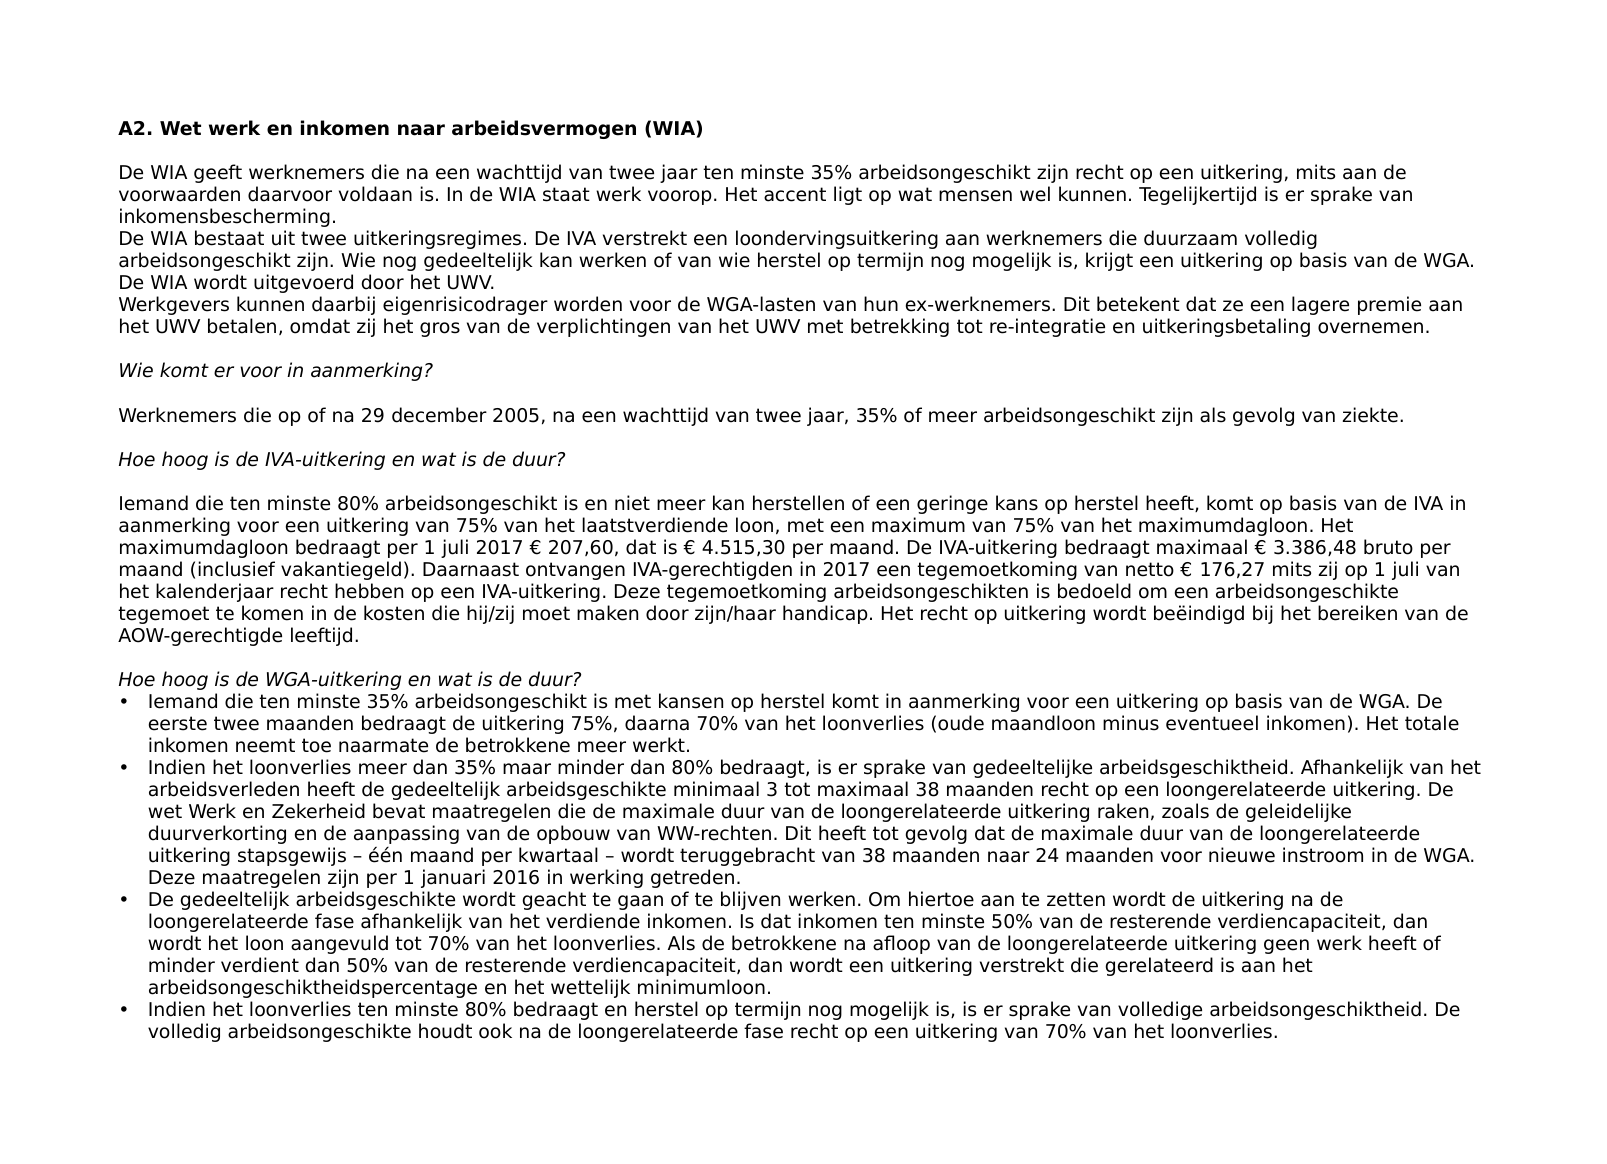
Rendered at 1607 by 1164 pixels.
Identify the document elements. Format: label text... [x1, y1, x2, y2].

text De WIA bestaat uit twee uitkeringsregimes. De IVA verstrekt een loondervingsuitkering aan werknemers die duurzaam volledig arbeidsongeschikt zijn. Wie nog gedeeltelijk kan werken of van wie herstel op termijn nog mogelijk is, krijgt een uitkering op basis van de WGA. De WIA wordt uitgevoerd door het UWV. [118, 228, 1488, 294]
text • Indien het loonverlies meer dan 35% maar minder dan 80% bedraagt, is er sprake van gedeeltelijke arbeidsgeschiktheid. Afhankelijk van het arbeidsverleden heeft de gedeeltelijk arbeidsgeschikte minimaal 3 tot maximaal 38 maanden recht op een loongerelateerde uitkering. De wet Werk en Zekerheid bevat maatregelen die de maximale duur van de loongerelateerde uitkering raken, zoals de geleidelijke duurverkorting en de aanpassing van de opbouw van WW-rechten. Dit heeft tot gevolg dat de maximale duur van de loongerelateerde uitkering stapsgewijs – één maand per kwartaal – wordt teruggebracht van 38 maanden naar 24 maanden voor nieuwe instroom in de WGA. Deze maatregelen zijn per 1 januari 2016 in werking getreden. [118, 757, 1488, 889]
subtitle Wie komt er voor in aanmerking? [118, 360, 1488, 382]
text • Indien het loonverlies ten minste 80% bedraagt en herstel op termijn nog mogelijk is, is er sprake van volledige arbeidsongeschiktheid. De volledig arbeidsongeschikte houdt ook na de loongerelateerde fase recht op een uitkering van 70% van het loonverlies. [118, 998, 1488, 1042]
subtitle A2. Wet werk en inkomen naar arbeidsvermogen (WIA) [118, 118, 1488, 140]
text Werkgevers kunnen daarbij eigenrisicodrager worden voor de WGA-lasten van hun ex-werknemers. Dit betekent dat ze een lagere premie aan het UWV betalen, omdat zij het gros van de verplichtingen van het UWV met betrekking tot re-integratie en uitkeringsbetaling overnemen. [118, 294, 1488, 338]
subtitle Hoe hoog is de WGA-uitkering en wat is de duur? [118, 669, 1488, 691]
subtitle Hoe hoog is de IVA-uitkering en wat is de duur? [118, 449, 1488, 471]
text • Iemand die ten minste 35% arbeidsongeschikt is met kansen op herstel komt in aanmerking voor een uitkering op basis van de WGA. De eerste twee maanden bedraagt de uitkering 75%, daarna 70% van het loonverlies (oude maandloon minus eventueel inkomen). Het totale inkomen neemt toe naarmate de betrokkene meer werkt. [118, 691, 1488, 757]
text De WIA geeft werknemers die na een wachttijd van twee jaar ten minste 35% arbeidsongeschikt zijn recht op een uitkering, mits aan de voorwaarden daarvoor voldaan is. In de WIA staat werk voorop. Het accent ligt op wat mensen wel kunnen. Tegelijkertijd is er sprake van inkomensbescherming. [118, 162, 1488, 228]
text Iemand die ten minste 80% arbeidsongeschikt is en niet meer kan herstellen of een geringe kans op herstel heeft, komt op basis van de IVA in aanmerking voor een uitkering van 75% van het laatstverdiende loon, met een maximum van 75% van het maximumdagloon. Het maximumdagloon bedraagt per 1 juli 2017 € 207,60, dat is € 4.515,30 per maand. De IVA-uitkering bedraagt maximaal € 3.386,48 bruto per maand (inclusief vakantiegeld). Daarnaast ontvangen IVA-gerechtigden in 2017 een tegemoetkoming van netto € 176,27 mits zij op 1 juli van het kalenderjaar recht hebben op een IVA-uitkering. Deze tegemoetkoming arbeidsongeschikten is bedoeld om een arbeidsongeschikte tegemoet te komen in de kosten die hij/zij moet maken door zijn/haar handicap. Het recht op uitkering wordt beëindigd bij het bereiken van de AOW-gerechtigde leeftijd. [118, 493, 1488, 647]
text Werknemers die op of na 29 december 2005, na een wachttijd van twee jaar, 35% of meer arbeidsongeschikt zijn als gevolg van ziekte. [118, 404, 1488, 426]
text • De gedeeltelijk arbeidsgeschikte wordt geacht te gaan of te blijven werken. Om hiertoe aan te zetten wordt de uitkering na de loongerelateerde fase afhankelijk van het verdiende inkomen. Is dat inkomen ten minste 50% van de resterende verdiencapaciteit, dan wordt het loon aangevuld tot 70% van het loonverlies. Als de betrokkene na afloop van de loongerelateerde uitkering geen werk heeft of minder verdient dan 50% van de resterende verdiencapaciteit, dan wordt een uitkering verstrekt die gerelateerd is aan het arbeidsongeschiktheidspercentage en het wettelijk minimumloon. [118, 889, 1488, 998]
